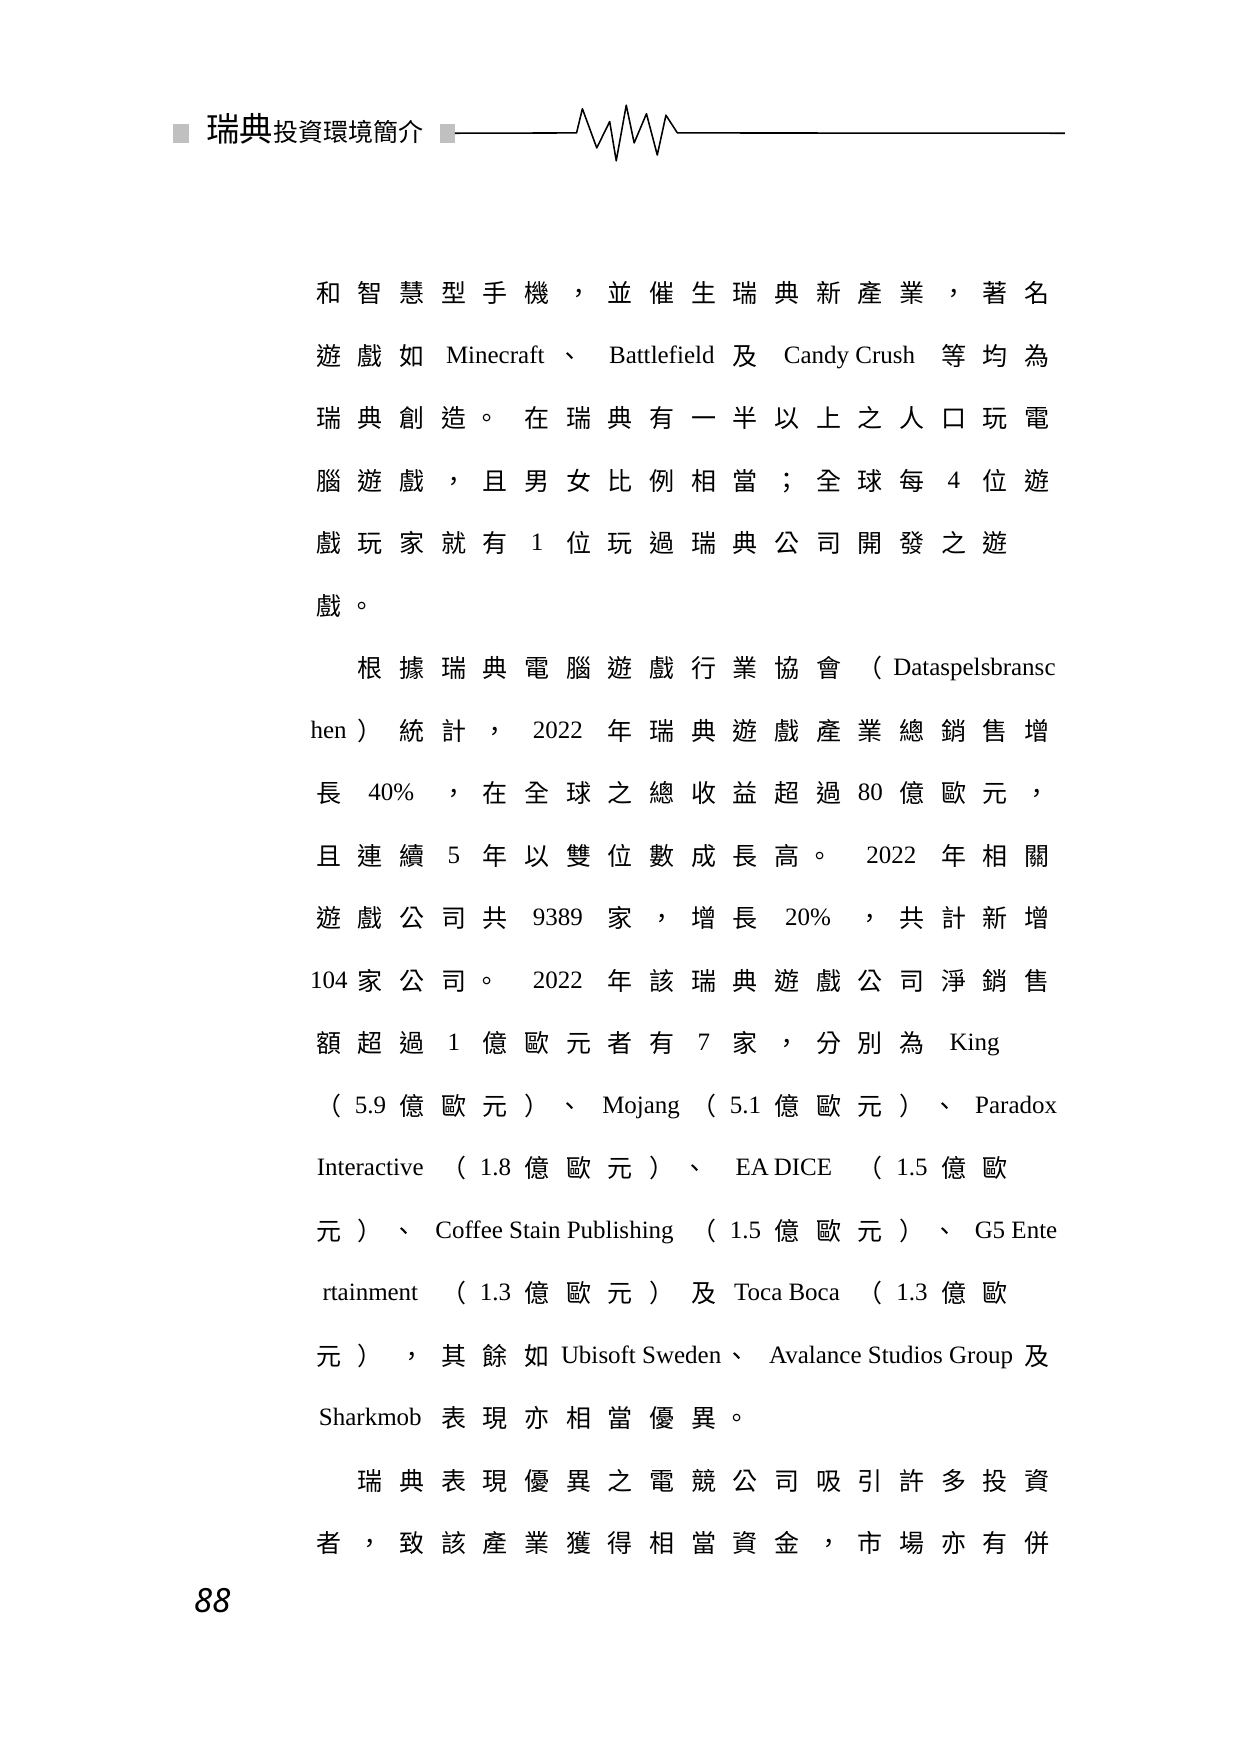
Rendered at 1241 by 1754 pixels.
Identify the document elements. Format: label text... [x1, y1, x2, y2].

text 根據瑞典電腦遊戲行業協會（Dataspelsbranschen）統計，2022年瑞典遊戲產業總銷售增長40%，在全球之總收益超過80億歐元，且連續5年以雙位數成長高。2022年相關遊戲公司共9389家，增長20%，共計新增104家公司。2022年該瑞典遊戲公司淨銷售額超過1億歐元者有7家，分別為King（5.9億歐元）、Mojang（5.1億歐元）、Paradox Interactive（1.8億歐元）、EA DICE （1.5億歐元）、Coffee Stain Publishing （1.5億歐元）、G5 Entertainment（1.3億歐元）及Toca Boca（1.3億歐元），其餘如Ubisoft Sweden、Avalance Studios Group及Sharkmob表現亦相當優異。 [281, 625, 1058, 1438]
text 瑞典表現優異之電競公司吸引許多投資者，致該產業獲得相當資金，市場亦有併 [281, 1438, 1058, 1563]
text 和智慧型手機，並催生瑞典新產業，著名遊戲如Minecraft、Battlefield及Candy Crush等均為瑞典創造。在瑞典有一半以上之人口玩電腦遊戲，且男女比例相當；全球每4位遊戲玩家就有1位玩過瑞典公司開發之遊戲。 [281, 250, 1058, 625]
